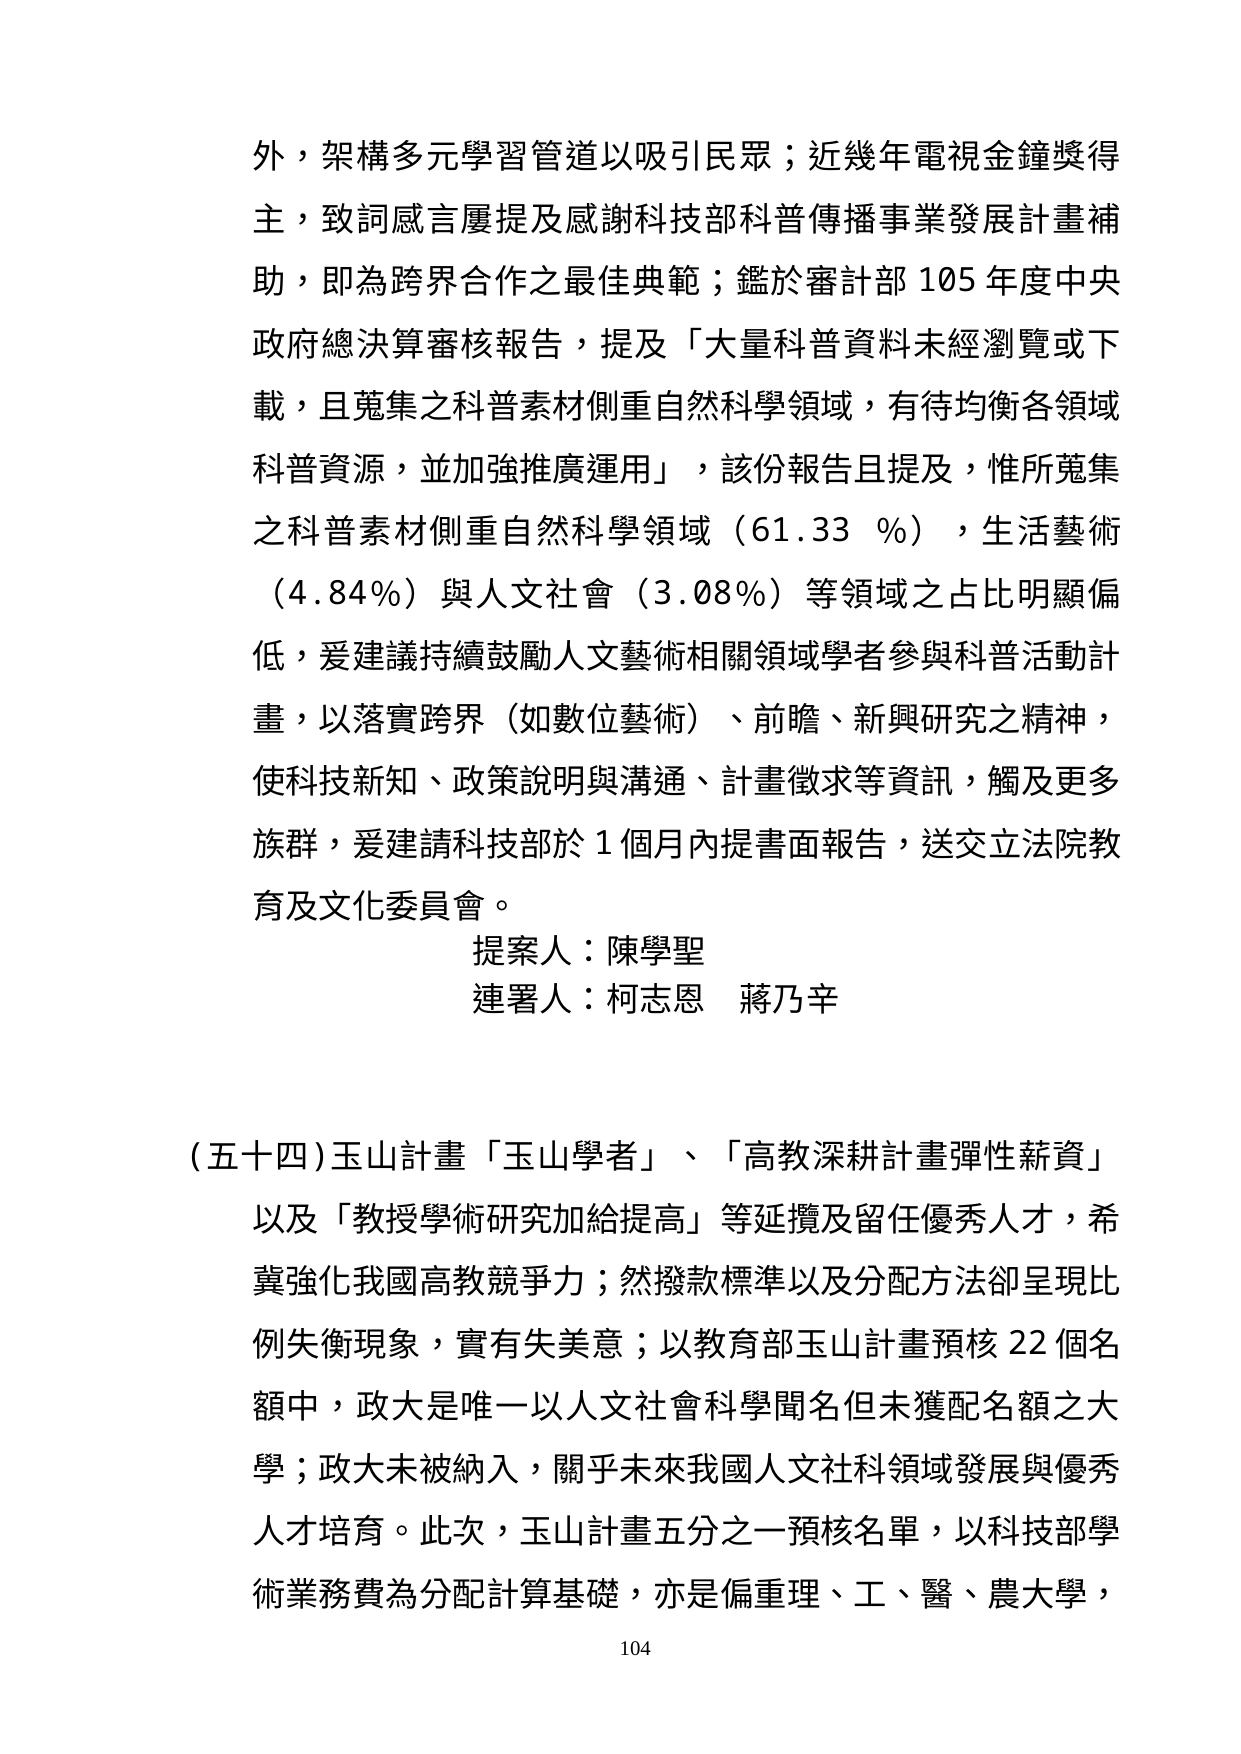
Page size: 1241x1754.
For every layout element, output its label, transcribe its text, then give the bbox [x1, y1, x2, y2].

text 提案人：陳學聖 [473, 925, 1122, 973]
text 連署人：柯志恩 蔣乃辛 [473, 973, 1122, 1021]
text (五十四)玉山計畫「玉山學者」、「高教深耕計畫彈性薪資」以及「教授學術研究加給提高」等延攬及留任優秀人才，希冀強化我國高教競爭力；然撥款標準以及分配方法卻呈現比例失衡現象，實有失美意；以教育部玉山計畫預核22個名額中，政大是唯一以人文社會科學聞名但未獲配名額之大學；政大未被納入，關乎未來我國人文社科領域發展與優秀人才培育。此次，玉山計畫五分之一預核名單，以科技部學術業務費為分配計算基礎，亦是偏重理、工、醫、農大學， [185, 1112, 1122, 1612]
text 外，架構多元學習管道以吸引民眾；近幾年電視金鐘獎得主，致詞感言屢提及感謝科技部科普傳播事業發展計畫補助，即為跨界合作之最佳典範；鑑於審計部105年度中央政府總決算審核報告，提及「大量科普資料未經瀏覽或下載，且蒐集之科普素材側重自然科學領域，有待均衡各領域科普資源，並加強推廣運用」，該份報告且提及，惟所蒐集之科普素材側重自然科學領域（61.33 ％），生活藝術（4.84％）與人文社會（3.08％）等領域之占比明顯偏低，爰建議持續鼓勵人文藝術相關領域學者參與科普活動計畫，以落實跨界（如數位藝術）、前瞻、新興研究之精神，使科技新知、政策說明與溝通、計畫徵求等資訊，觸及更多族群，爰建請科技部於1個月內提書面報告，送交立法院教育及文化委員會。 [185, 112, 1122, 925]
